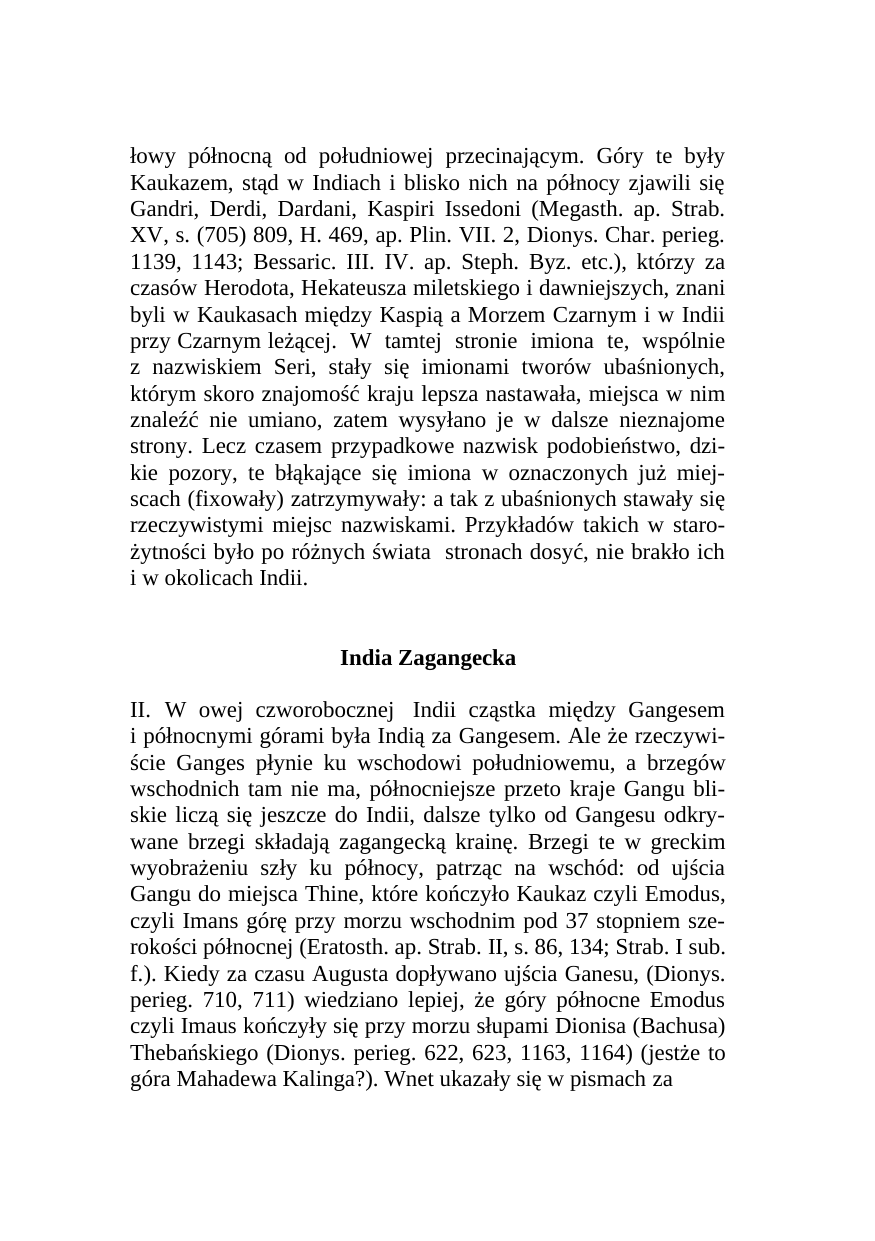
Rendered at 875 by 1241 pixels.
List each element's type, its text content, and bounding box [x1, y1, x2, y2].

subtitle India Zagangecka [340, 644, 868, 670]
text łowy północną od południowej przecinającym. Góry te były Kaukazem, stąd w Indiach i blisko nich na północy zjawili się Gandri, Derdi, Dardani, Kaspiri Issedoni (Megasth. ap. Strab. XV, s. (705) 809, H. 469, ap. Plin. VII. 2, Dionys. Char. perieg. 1139, 1143; Bessaric. III. IV. ap. Steph. Byz. etc.), którzy za czasów Herodota, Hekateusza miletskiego i dawniejszych, znani byli w Kaukasach między Kaspią a Morzem Czarnym i w Indii przy Czarnym leżącej. W tamtej stronie imiona te, wspólnie z nazwiskiem Seri, stały się imionami tworów ubaśnionych, którym skoro znajomość kraju lepsza nastawała, miejsca w nim znaleźć nie umiano, zatem wysyłano je w dalsze nieznajome strony. Lecz czasem przypadkowe nazwisk podobieństwo, dzi- kie pozory, te błąkające się imiona w oznaczonych już miej- scach (fixowały) zatrzymywały: a tak z ubaśnionych stawały się rzeczywistymi miejsc nazwiskami. Przykładów takich w staro- żytności było po różnych świata stronach dosyć, nie brakło ich i w okolicach Indii. [130, 142, 726, 591]
list W owej czworobocznej Indii cząstka między Gangesem i północnymi górami była Indią za Gangesem. Ale że rzeczywi- ście Ganges płynie ku wschodowi południowemu, a brzegów wschodnich tam nie ma, północniejsze przeto kraje Gangu bli- skie liczą się jeszcze do Indii, dalsze tylko od Gangesu odkry- wane brzegi składają zagangecką krainę. Brzegi te w greckim wyobrażeniu szły ku północy, patrząc na wschód: od ujścia Gangu do miejsca Thine, które kończyło Kaukaz czyli Emodus, czyli Imans górę przy morzu wschodnim pod 37 stopniem sze- rokości północnej (Eratosth. ap. Strab. II, s. 86, 134; Strab. I sub. f.). Kiedy za czasu Augusta dopływano ujścia Ganesu, (Dionys. perieg. 710, 711) wiedziano lepiej, że góry północne Emodus czyli Imaus kończyły się przy morzu słupami Dionisa (Bachusa) Thebańskiego (Dionys. perieg. 622, 623, 1163, 1164) (jestże to góra Mahadewa Kalinga?). Wnet ukazały się w pismach za [130, 696, 726, 1091]
